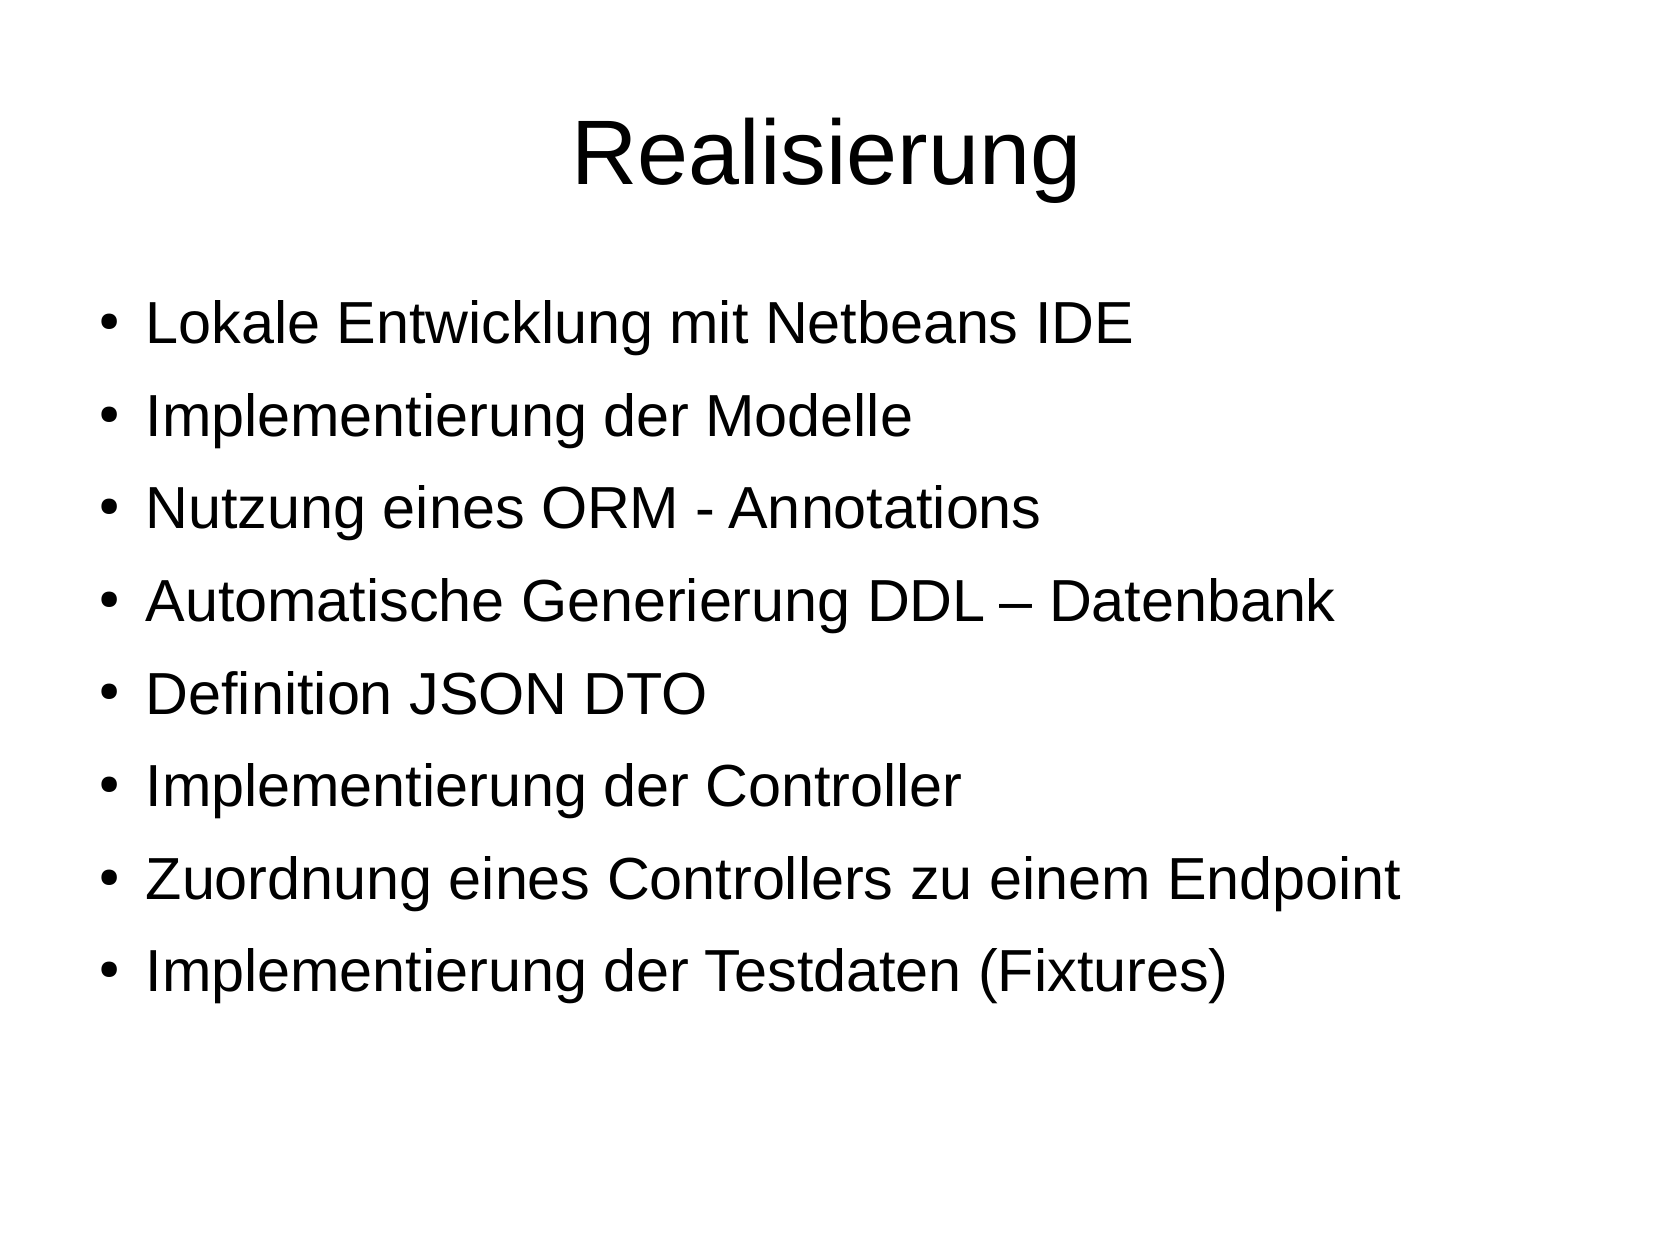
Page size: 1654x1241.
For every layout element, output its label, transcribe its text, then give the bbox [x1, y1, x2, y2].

list Lokale Entwicklung mit Netbeans IDE Implementierung der Modelle Nutzung eines ORM - Annotations Automatische Generierung DDL – Datenbank Definition JSON DTO Implementierung der Controller Zuordnung eines Controllers zu einem Endpoint Implementierung der Testdaten (Fixtures) [82, 290, 1571, 1010]
title Realisierung [82, 49, 1571, 257]
